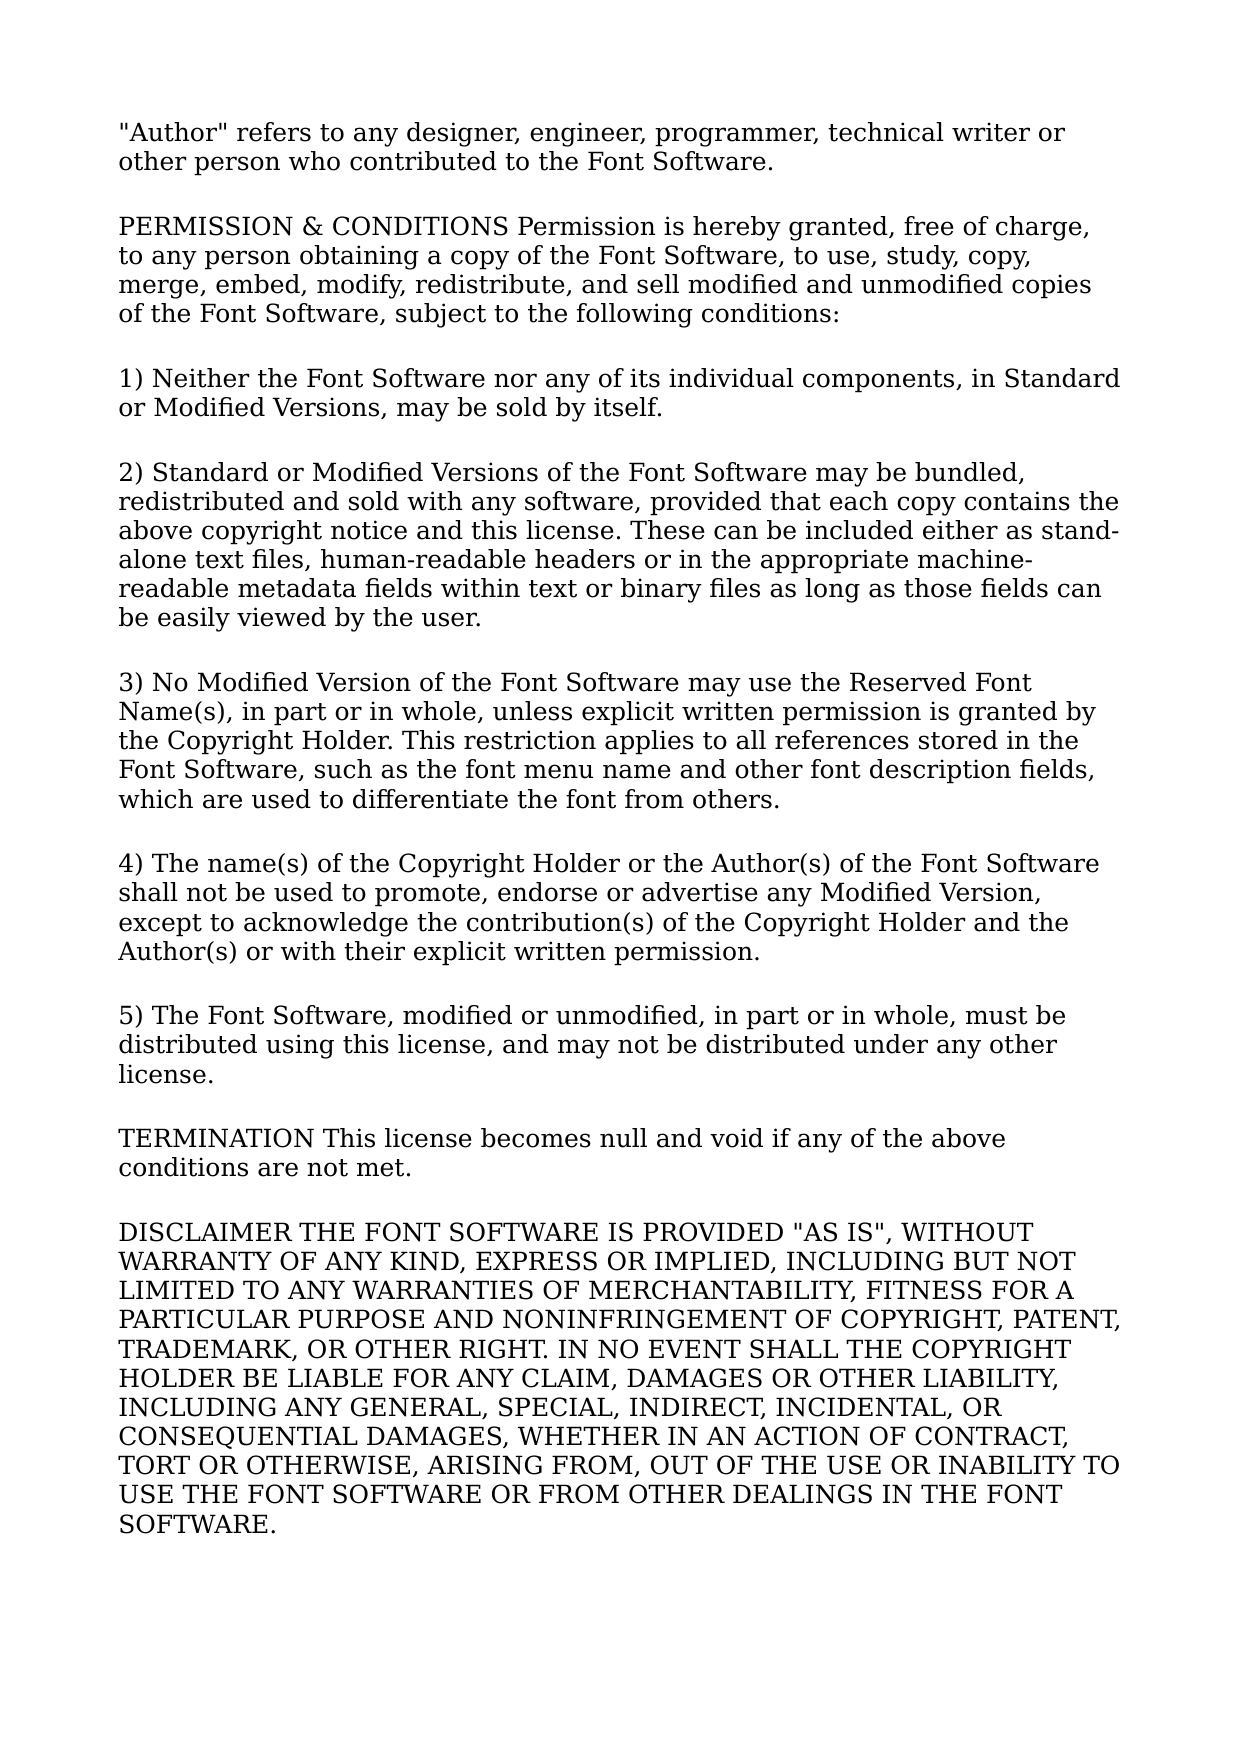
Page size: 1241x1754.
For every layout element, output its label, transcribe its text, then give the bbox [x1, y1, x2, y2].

text DISCLAIMER THE FONT SOFTWARE IS PROVIDED "AS IS", WITHOUT WARRANTY OF ANY KIND, EXPRESS OR IMPLIED, INCLUDING BUT NOT LIMITED TO ANY WARRANTIES OF MERCHANTABILITY, FITNESS FOR A PARTICULAR PURPOSE AND NONINFRINGEMENT OF COPYRIGHT, PATENT, TRADEMARK, OR OTHER RIGHT. IN NO EVENT SHALL THE COPYRIGHT HOLDER BE LIABLE FOR ANY CLAIM, DAMAGES OR OTHER LIABILITY, INCLUDING ANY GENERAL, SPECIAL, INDIRECT, INCIDENTAL, OR CONSEQUENTIAL DAMAGES, WHETHER IN AN ACTION OF CONTRACT, TORT OR OTHERWISE, ARISING FROM, OUT OF THE USE OR INABILITY TO USE THE FONT SOFTWARE OR FROM OTHER DEALINGS IN THE FONT SOFTWARE. [118, 1218, 1122, 1539]
text PERMISSION & CONDITIONS Permission is hereby granted, free of charge, to any person obtaining a copy of the Font Software, to use, study, copy, merge, embed, modify, redistribute, and sell modified and unmodified copies of the Font Software, subject to the following conditions: [118, 212, 1122, 328]
text 4) The name(s) of the Copyright Holder or the Author(s) of the Font Software shall not be used to promote, endorse or advertise any Modified Version, except to acknowledge the contribution(s) of the Copyright Holder and the Author(s) or with their explicit written permission. [118, 849, 1122, 966]
text "Author" refers to any designer, engineer, programmer, technical writer or other person who contributed to the Font Software. [118, 118, 1122, 176]
text 1) Neither the Font Software nor any of its individual components, in Standard or Modified Versions, may be sold by itself. [118, 364, 1122, 422]
text 2) Standard or Modified Versions of the Font Software may be bundled, redistributed and sold with any software, provided that each copy contains the above copyright notice and this license. These can be included either as stand-alone text files, human-readable headers or in the appropriate machine-readable metadata fields within text or binary files as long as those fields can be easily viewed by the user. [118, 458, 1122, 633]
text 3) No Modified Version of the Font Software may use the Reserved Font Name(s), in part or in whole, unless explicit written permission is granted by the Copyright Holder. This restriction applies to all references stored in the Font Software, such as the font menu name and other font description fields, which are used to differentiate the font from others. [118, 668, 1122, 814]
text 5) The Font Software, modified or unmodified, in part or in whole, must be distributed using this license, and may not be distributed under any other license. [118, 1001, 1122, 1089]
text TERMINATION This license becomes null and void if any of the above conditions are not met. [118, 1124, 1122, 1183]
